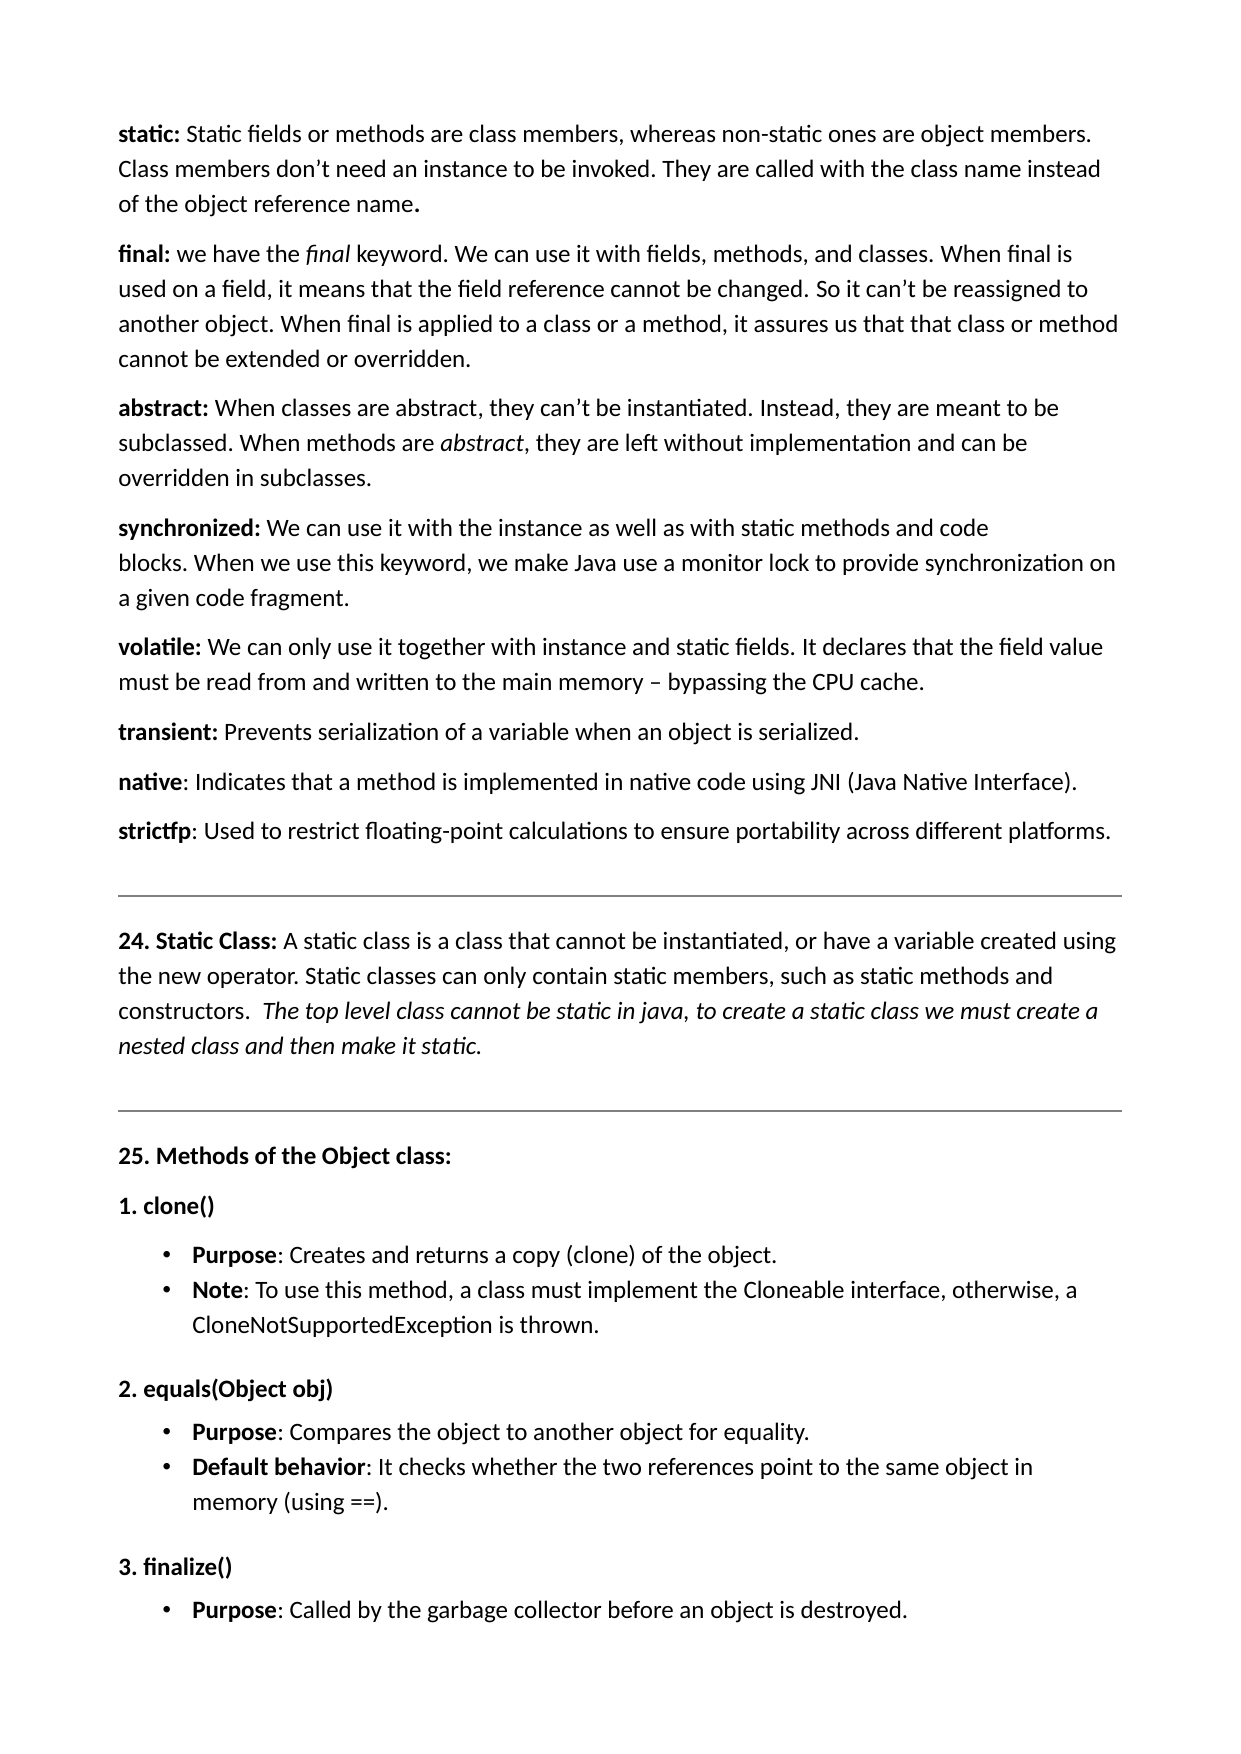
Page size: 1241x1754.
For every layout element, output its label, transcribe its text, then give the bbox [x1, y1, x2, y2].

text 25. Methods of the Object class: [118, 1140, 1122, 1171]
text transient: Prevents serialization of a variable when an object is serialized. [118, 716, 1122, 747]
list Note: To use this method, a class must implement the Cloneable interface, otherwise, a CloneNotSupportedException is thrown. [162, 1274, 1122, 1340]
subtitle 3. finalize() [118, 1551, 1122, 1581]
list Default behavior: It checks whether the two references point to the same object in memory (using ==). [162, 1452, 1122, 1517]
text 1. clone() [118, 1190, 1122, 1220]
text native: Indicates that a method is implemented in native code using JNI (Java Native Interface). [118, 766, 1122, 796]
list Purpose: Compares the object to another object for equality. [162, 1417, 1122, 1447]
text synchronized: We can use it with the instance as well as with static methods and code blocks. When we use this keyword, we make Java use a monitor lock to provide synchronization on a given code fragment. [118, 512, 1122, 612]
subtitle 2. equals(Object obj) [118, 1373, 1122, 1404]
text abstract: When classes are abstract, they can’t be instantiated. Instead, they are meant to be subclassed. When methods are abstract, they are left without implementation and can be overridden in subclasses. [118, 392, 1122, 493]
text 24. Static Class: A static class is a class that cannot be instantiated, or have a variable created using the new operator. Static classes can only contain static members, such as static methods and constructors. The top level class cannot be static in java, to create a static class we must create a nested class and then make it static. [118, 925, 1122, 1061]
text strictfp: Used to restrict floating-point calculations to ensure portability across different platforms. [118, 815, 1122, 846]
text final: we have the final keyword. We can use it with fields, methods, and classes. When final is used on a field, it means that the field reference cannot be changed. So it can’t be reassigned to another object. When final is applied to a class or a method, it assures us that that class or method cannot be extended or overridden. [118, 238, 1122, 373]
text volatile: We can only use it together with instance and static fields. It declares that the field value must be read from and written to the main memory – bypassing the CPU cache. [118, 631, 1122, 697]
text static: Static fields or methods are class members, whereas non-static ones are object members. Class members don’t need an instance to be invoked. They are called with the class name instead of the object reference name. [118, 118, 1122, 219]
list Purpose: Creates and returns a copy (clone) of the object. [162, 1239, 1122, 1270]
list Purpose: Called by the garbage collector before an object is destroyed. [162, 1594, 1122, 1624]
